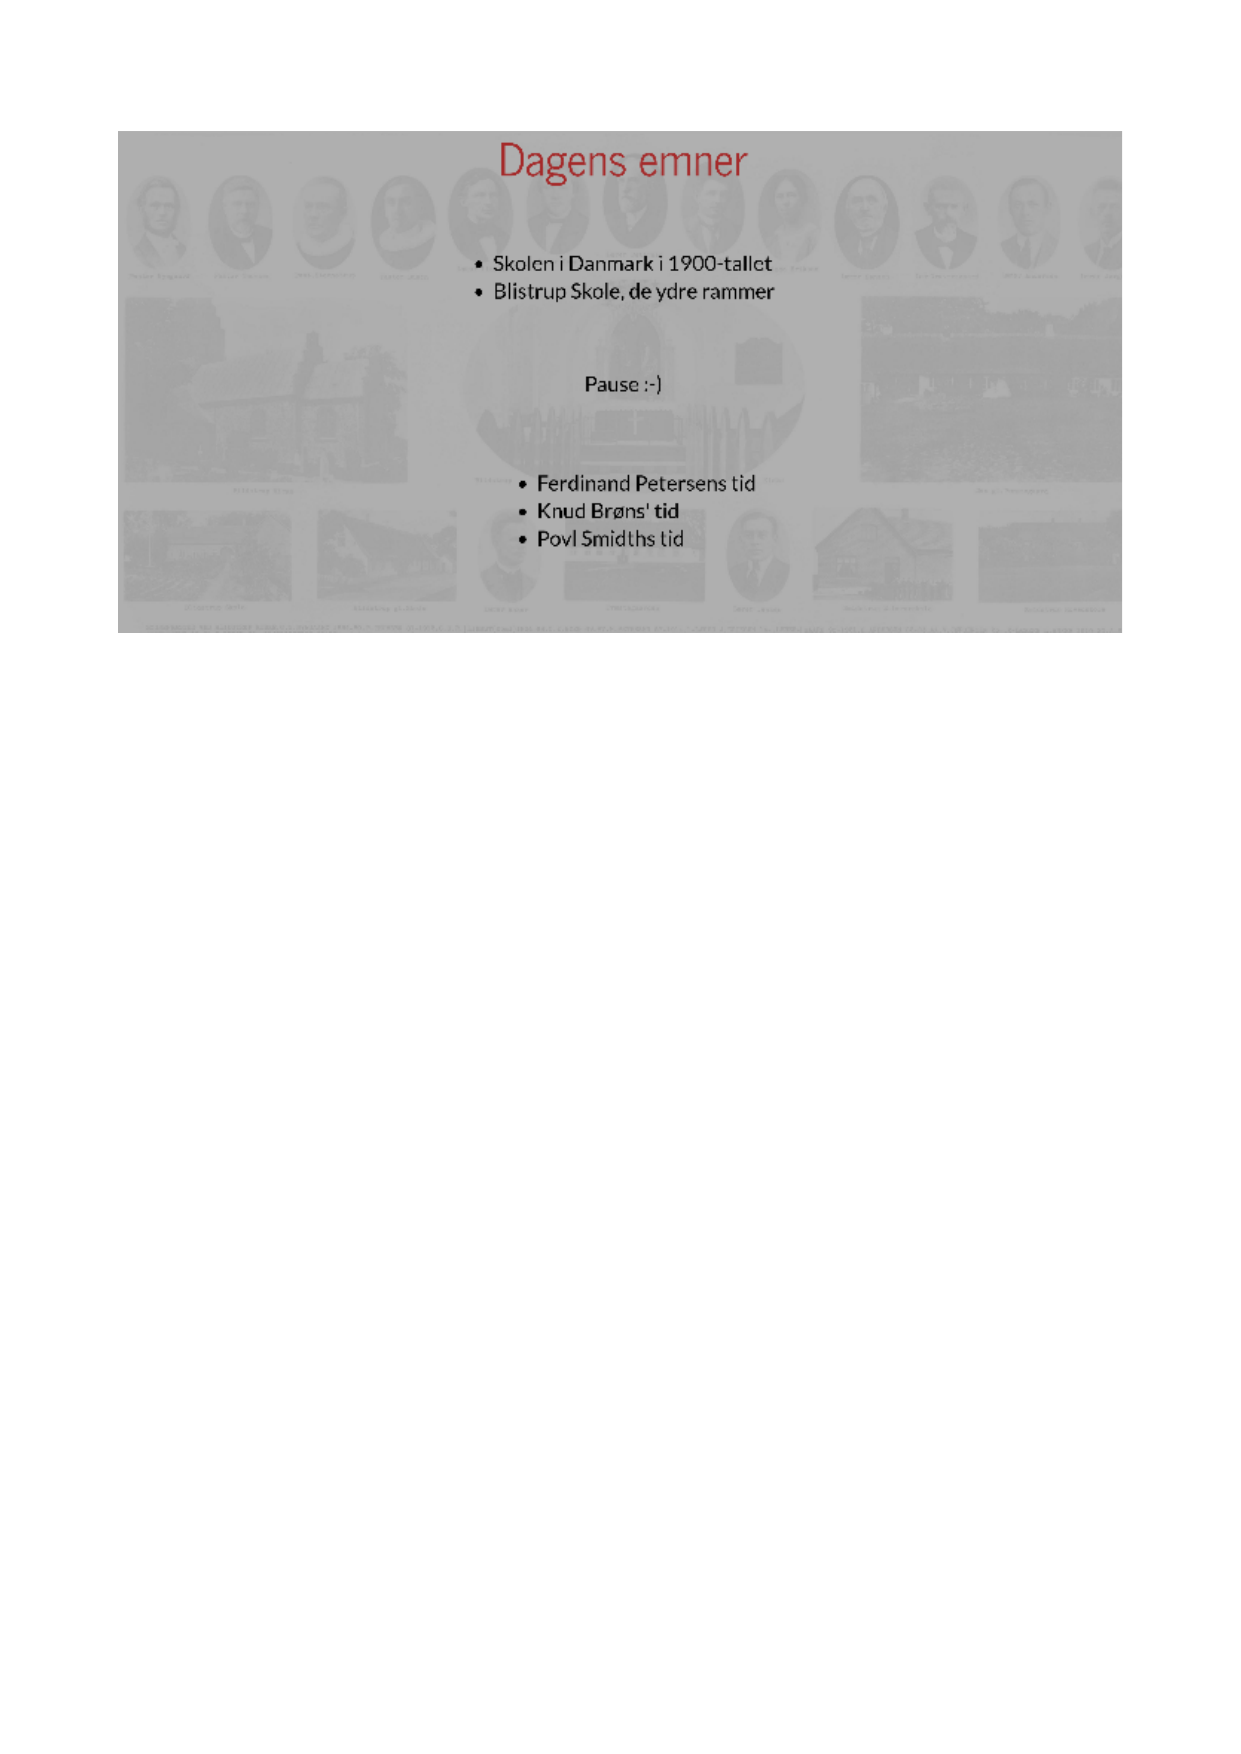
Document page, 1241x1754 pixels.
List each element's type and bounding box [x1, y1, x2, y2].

picture [118, 131, 1123, 633]
